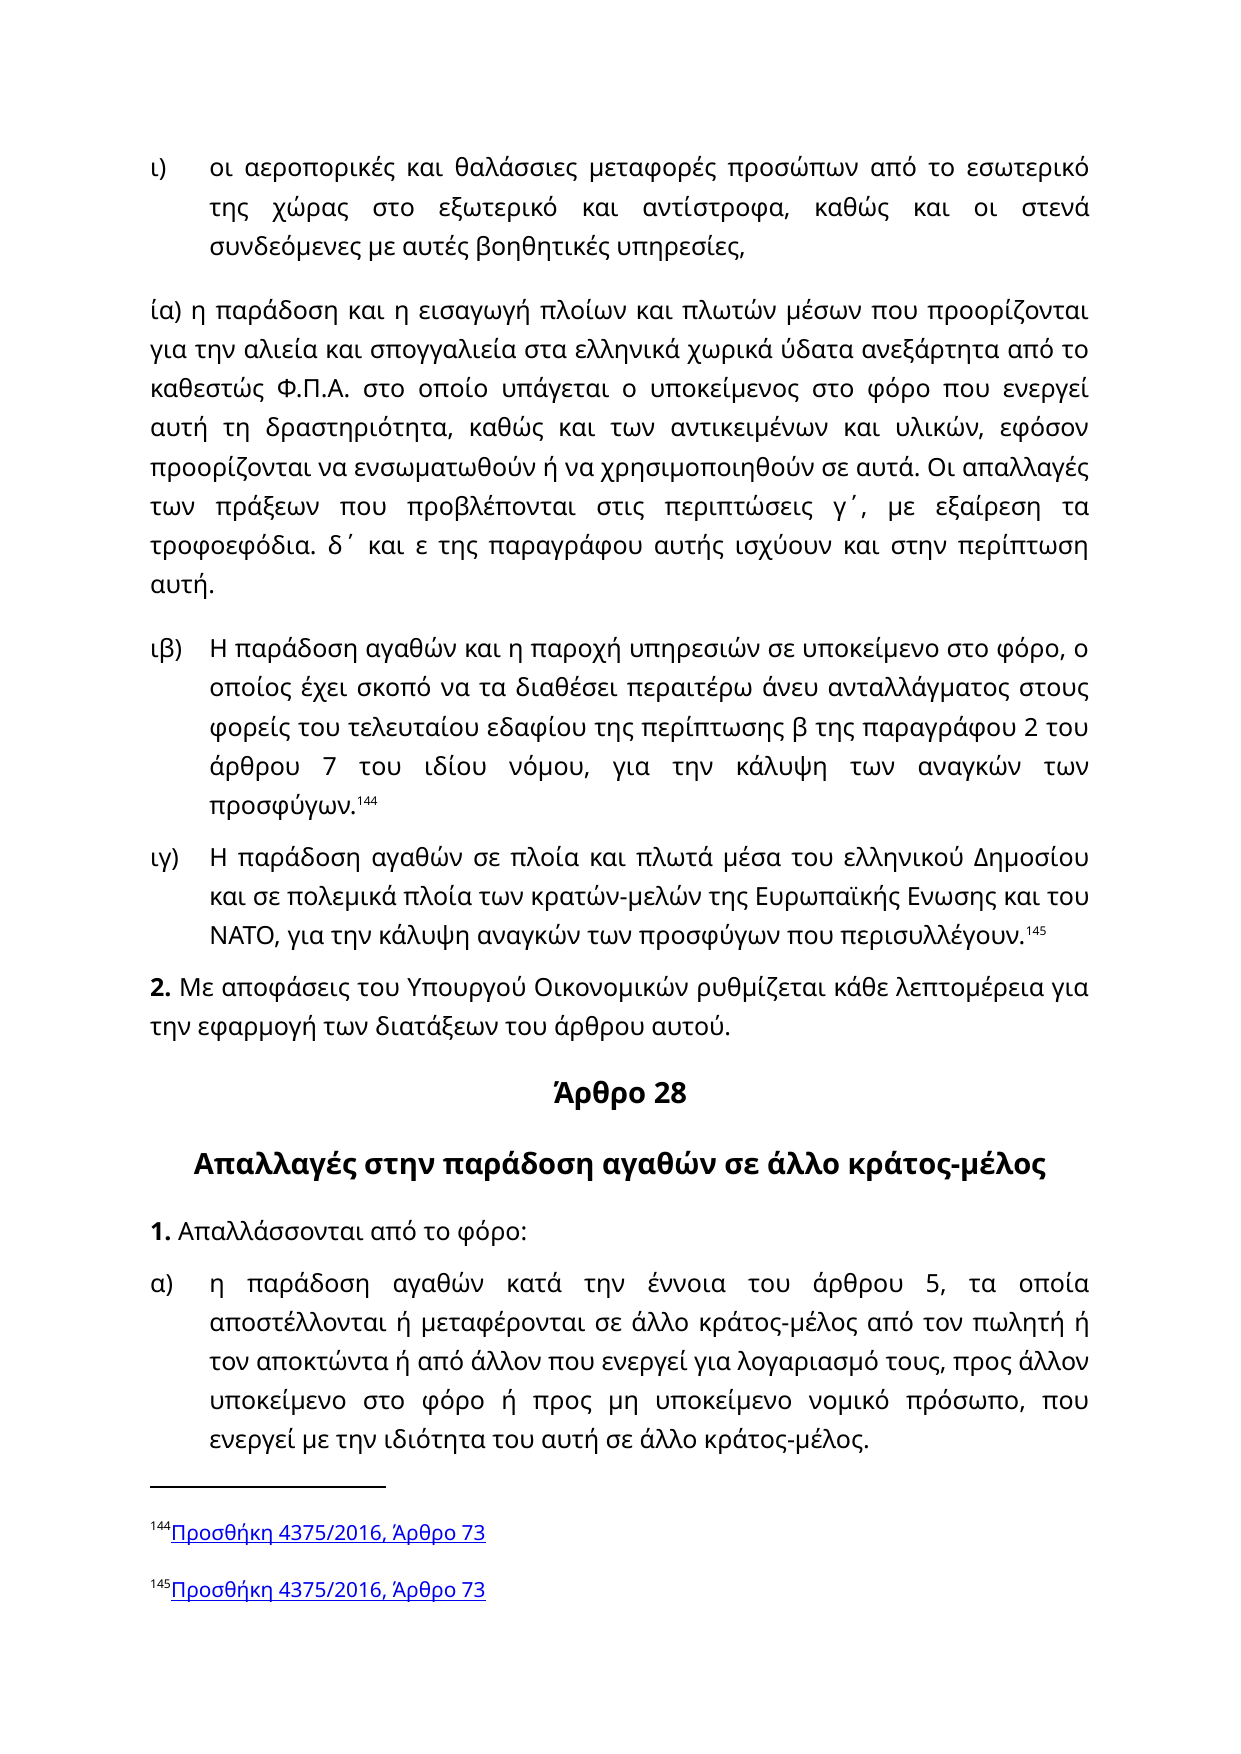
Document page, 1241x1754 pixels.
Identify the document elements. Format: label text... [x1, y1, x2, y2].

list ιβ) Η παράδοση αγαθών και η παροχή υπηρεσιών σε υποκείμενο στο φόρο, ο οποίος έχει σκοπό να τα διαθέσει περαιτέρω άνευ ανταλλάγματος στους φορείς του τελευταίου εδαφίου της περίπτωσης β της παραγράφου 2 του άρθρου 7 του ιδίου νόμου, για την κάλυψη των αναγκών των προσφύγων. [150, 631, 1090, 822]
text ία) η παράδοση και η εισαγωγή πλοίων και πλωτών μέσων που προορίζονται για την αλιεία και σπογγαλιεία στα ελληνικά χωρικά ύδατα ανεξάρτητα από το καθεστώς Φ.Π.Α. στο οποίο υπάγεται ο υποκείμενος στο φόρο που ενεργεί αυτή τη δραστηριότητα, καθώς και των αντικειμένων και υλικών, εφόσον προορίζονται να ενσωματωθούν ή να χρησιμοποιηθούν σε αυτά. Οι απαλλαγές των πράξεων που προβλέπονται στις περιπτώσεις γ΄, με εξαίρεση τα τροφοεφόδια. δ΄ και ε της παραγράφου αυτής ισχύουν και στην περίπτωση αυτή. [150, 292, 1090, 601]
text 2. Με αποφάσεις του Υπουργού Οικονομικών ρυθμίζεται κάθε λεπτομέρεια για την εφαρμογή των διατάξεων του άρθρου αυτού. [150, 969, 1090, 1042]
list α) η παράδοση αγαθών κατά την έννοια του άρθρου 5, τα οποία αποστέλλονται ή μεταφέρονται σε άλλο κράτος-μέλος από τον πωλητή ή τον αποκτώντα ή από άλλον που ενεργεί για λογαριασμό τους, προς άλλον υποκείμενο στο φόρο ή προς μη υποκείμενο νομικό πρόσωπο, που ενεργεί με την ιδιότητα του αυτή σε άλλο κράτος-μέλος. [150, 1265, 1090, 1456]
list ιγ) Η παράδοση αγαθών σε πλοία και πλωτά μέσα του ελληνικού Δημοσίου και σε πολεμικά πλοία των κρατών-μελών της Ευρωπαϊκής Ενωσης και του ΝΑΤΟ, για την κάλυψη αναγκών των προσφύγων που περισυλλέγουν. [150, 839, 1090, 952]
list ι) οι αεροπορικές και θαλάσσιες μεταφορές προσώπων από το εσωτερικό της χώρας στο εξωτερικό και αντί­στροφα, καθώς και οι στενά συνδεόμενες με αυτές βοηθητικές υπηρεσίες, [150, 150, 1090, 262]
text Προσθήκη 4375/2016, Άρθρο 73 [150, 1576, 1090, 1604]
text Προσθήκη 4375/2016, Άρθρο 73 [150, 1518, 1090, 1546]
text 1. Απαλλάσσονται από το φόρο: [150, 1214, 1090, 1248]
subtitle Απαλλαγές στην παράδοση αγαθών σε άλλο κράτος-μέλος [150, 1143, 1090, 1183]
subtitle Άρθρο 28 [150, 1072, 1090, 1112]
